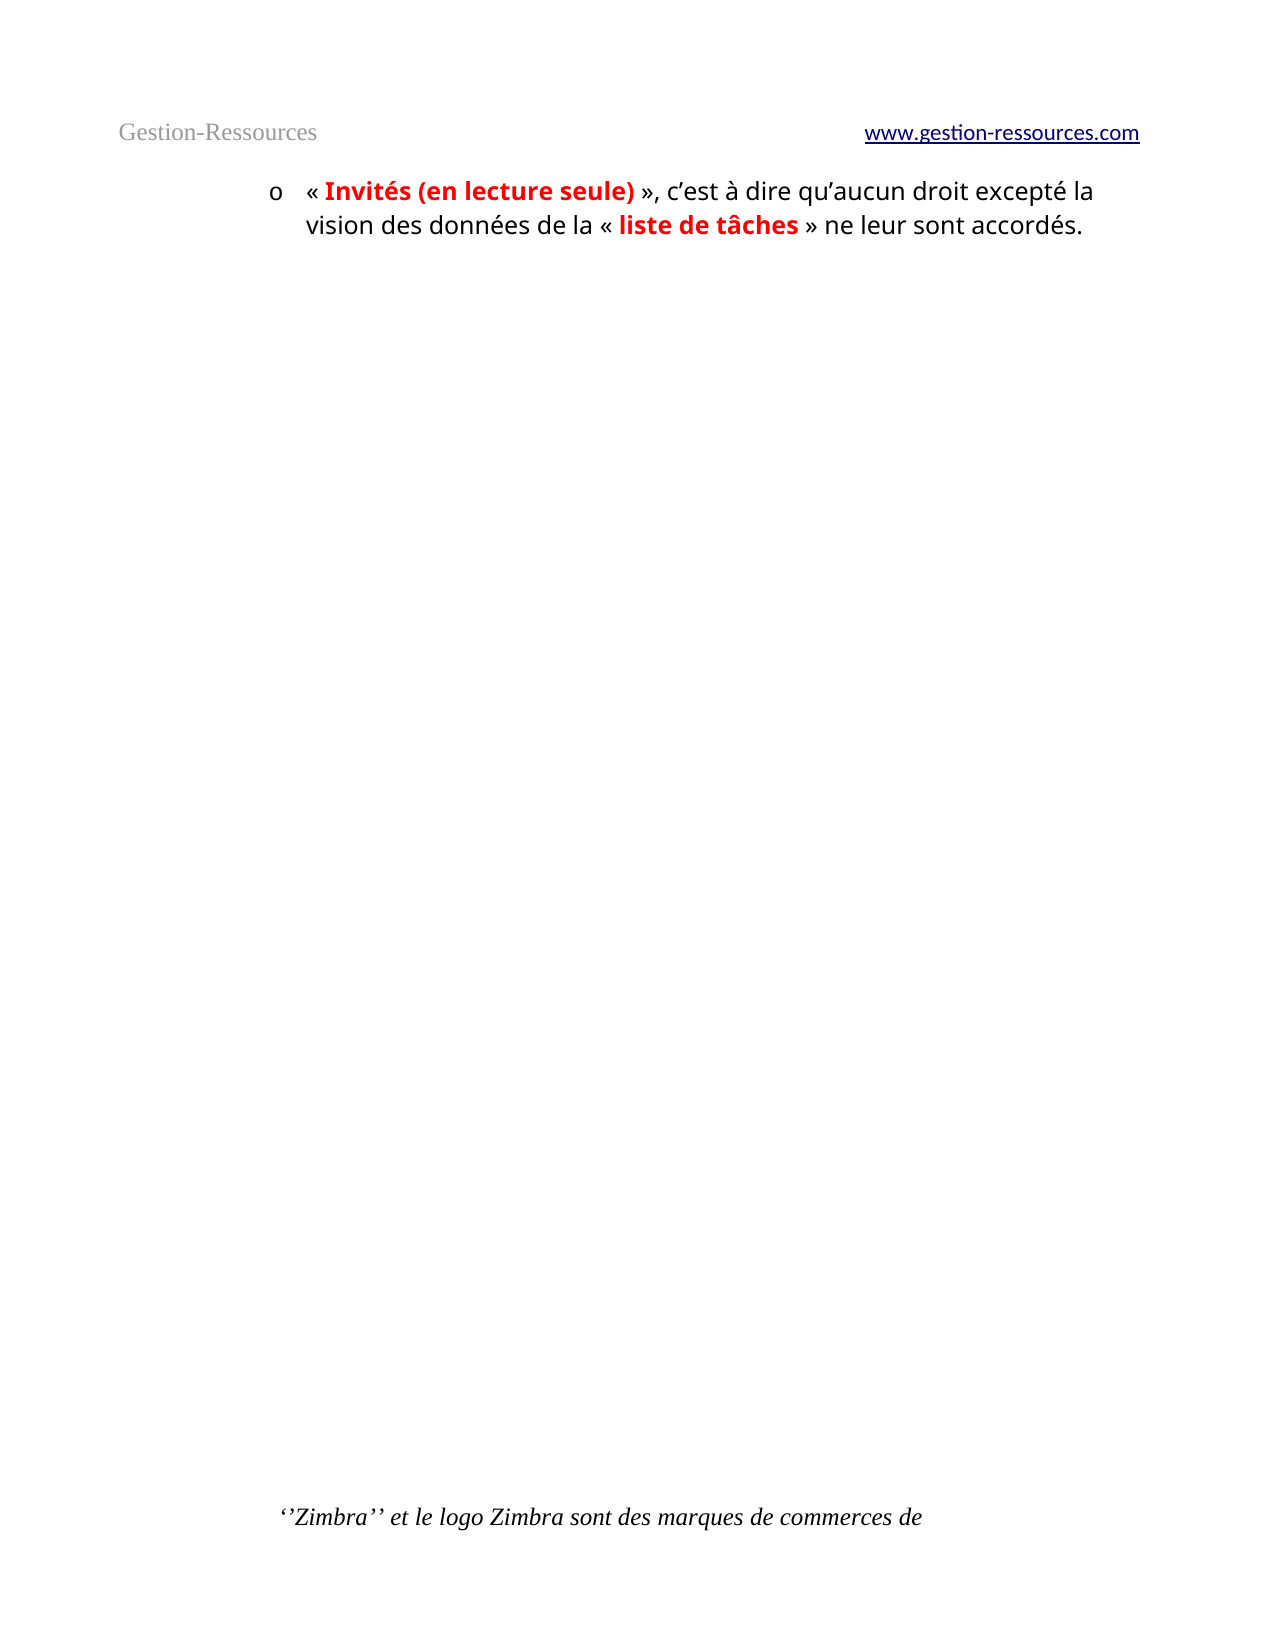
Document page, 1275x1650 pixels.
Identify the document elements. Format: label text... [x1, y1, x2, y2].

text o « Invités (en lecture seule) », c’est à dire qu’aucun droit excepté la vision des données de la « liste de tâches » ne leur sont accordés. [268, 173, 1116, 242]
